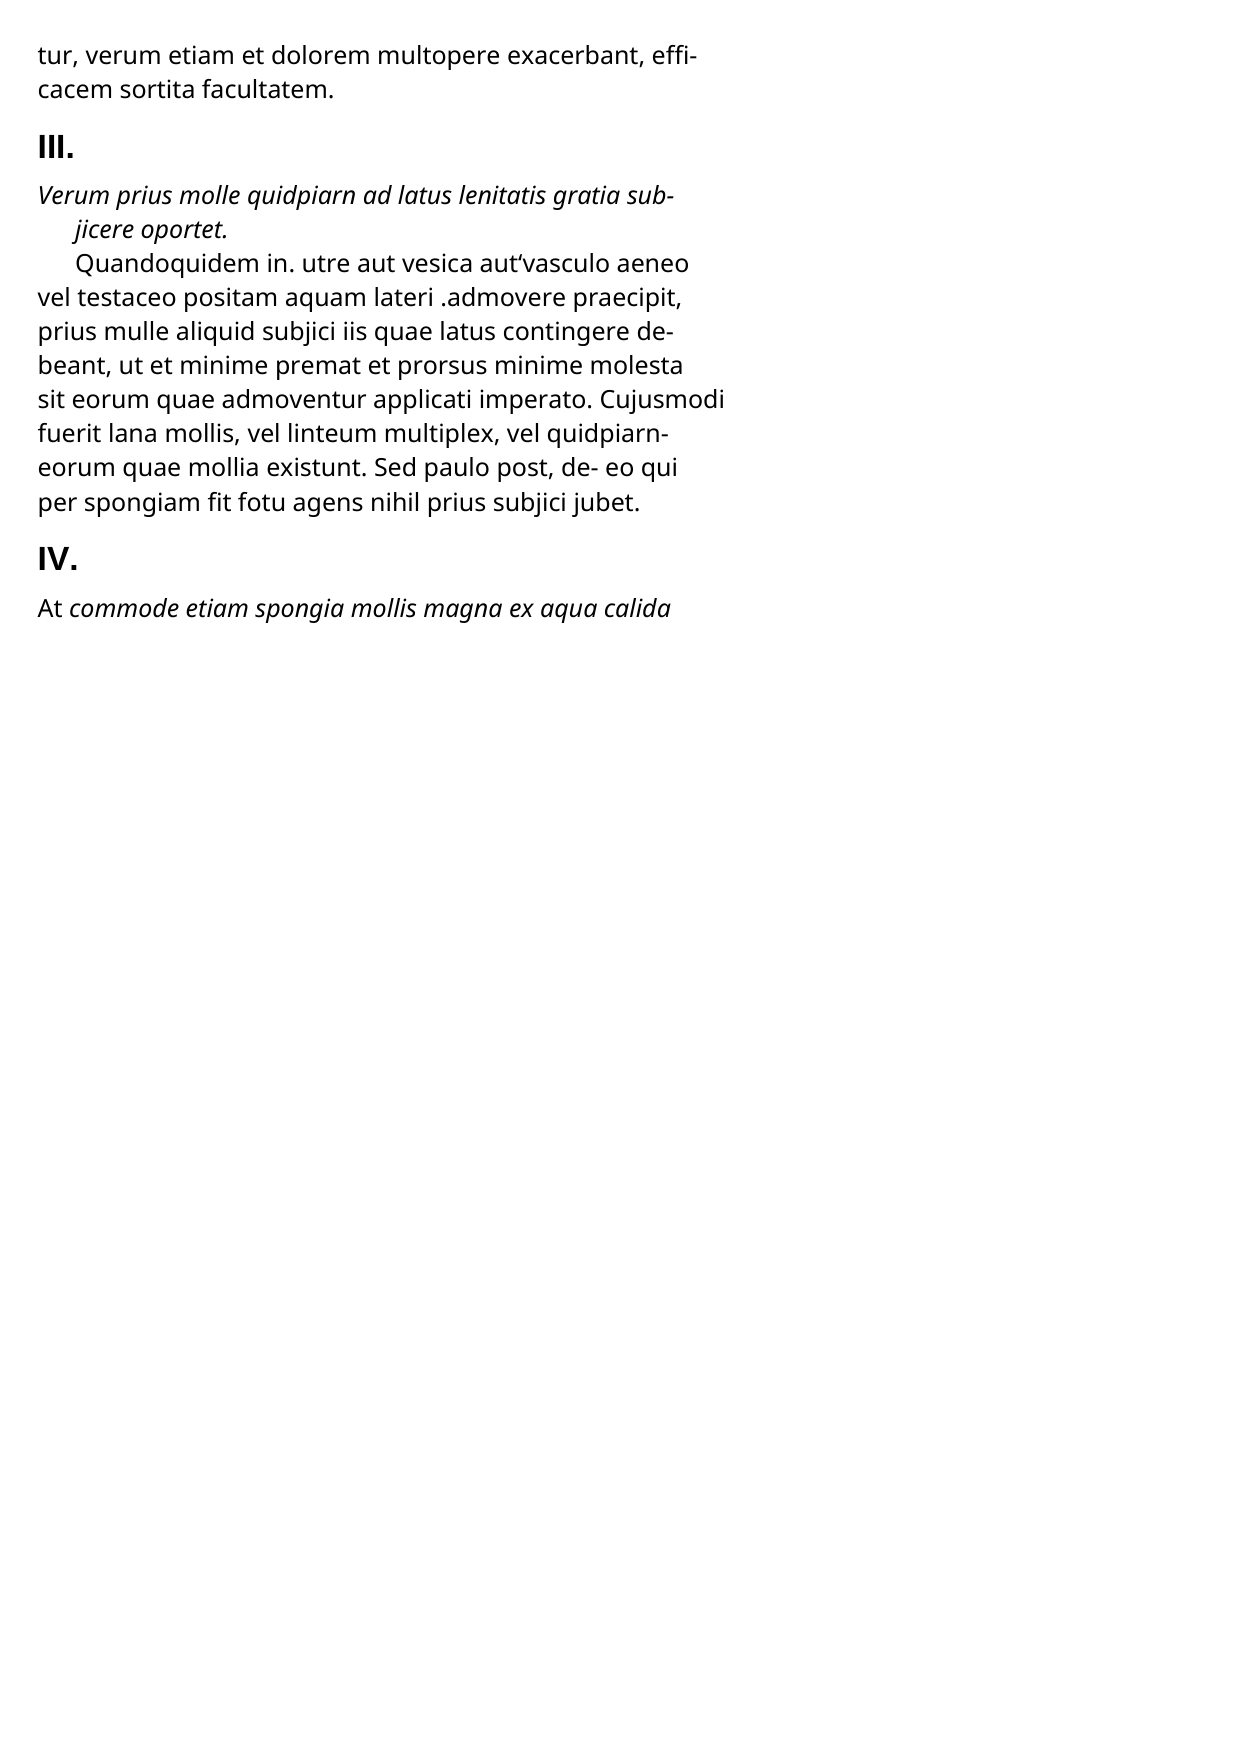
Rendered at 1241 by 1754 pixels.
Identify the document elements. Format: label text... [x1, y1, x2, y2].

text Quandoquidem in. utre aut vesica aut‘vasculo aeneo vel testaceo positam aquam lateri .admovere praecipit, prius mulle aliquid subjici iis quae latus contingere de- beant, ut et minime premat et prorsus minime molesta sit eorum quae admoventur applicati imperato. Cujusmodi fuerit lana mollis, vel linteum multiplex, vel quidpiarn- eorum quae mollia existunt. Sed paulo post, de- eo qui per spongiam fit fotu agens nihil prius subjici jubet. [37, 246, 1203, 518]
text Verum prius molle quidpiarn ad latus lenitatis gratia sub- jicere oportet. [37, 178, 1203, 246]
text At commode etiam spongia mollis magna ex aqua calida [37, 590, 1203, 624]
subtitle III. [37, 126, 1203, 165]
text tur, verum etiam et dolorem multopere exacerbant, effi- cacem sortita facultatem. [37, 37, 1203, 106]
subtitle IV. [37, 539, 1203, 578]
